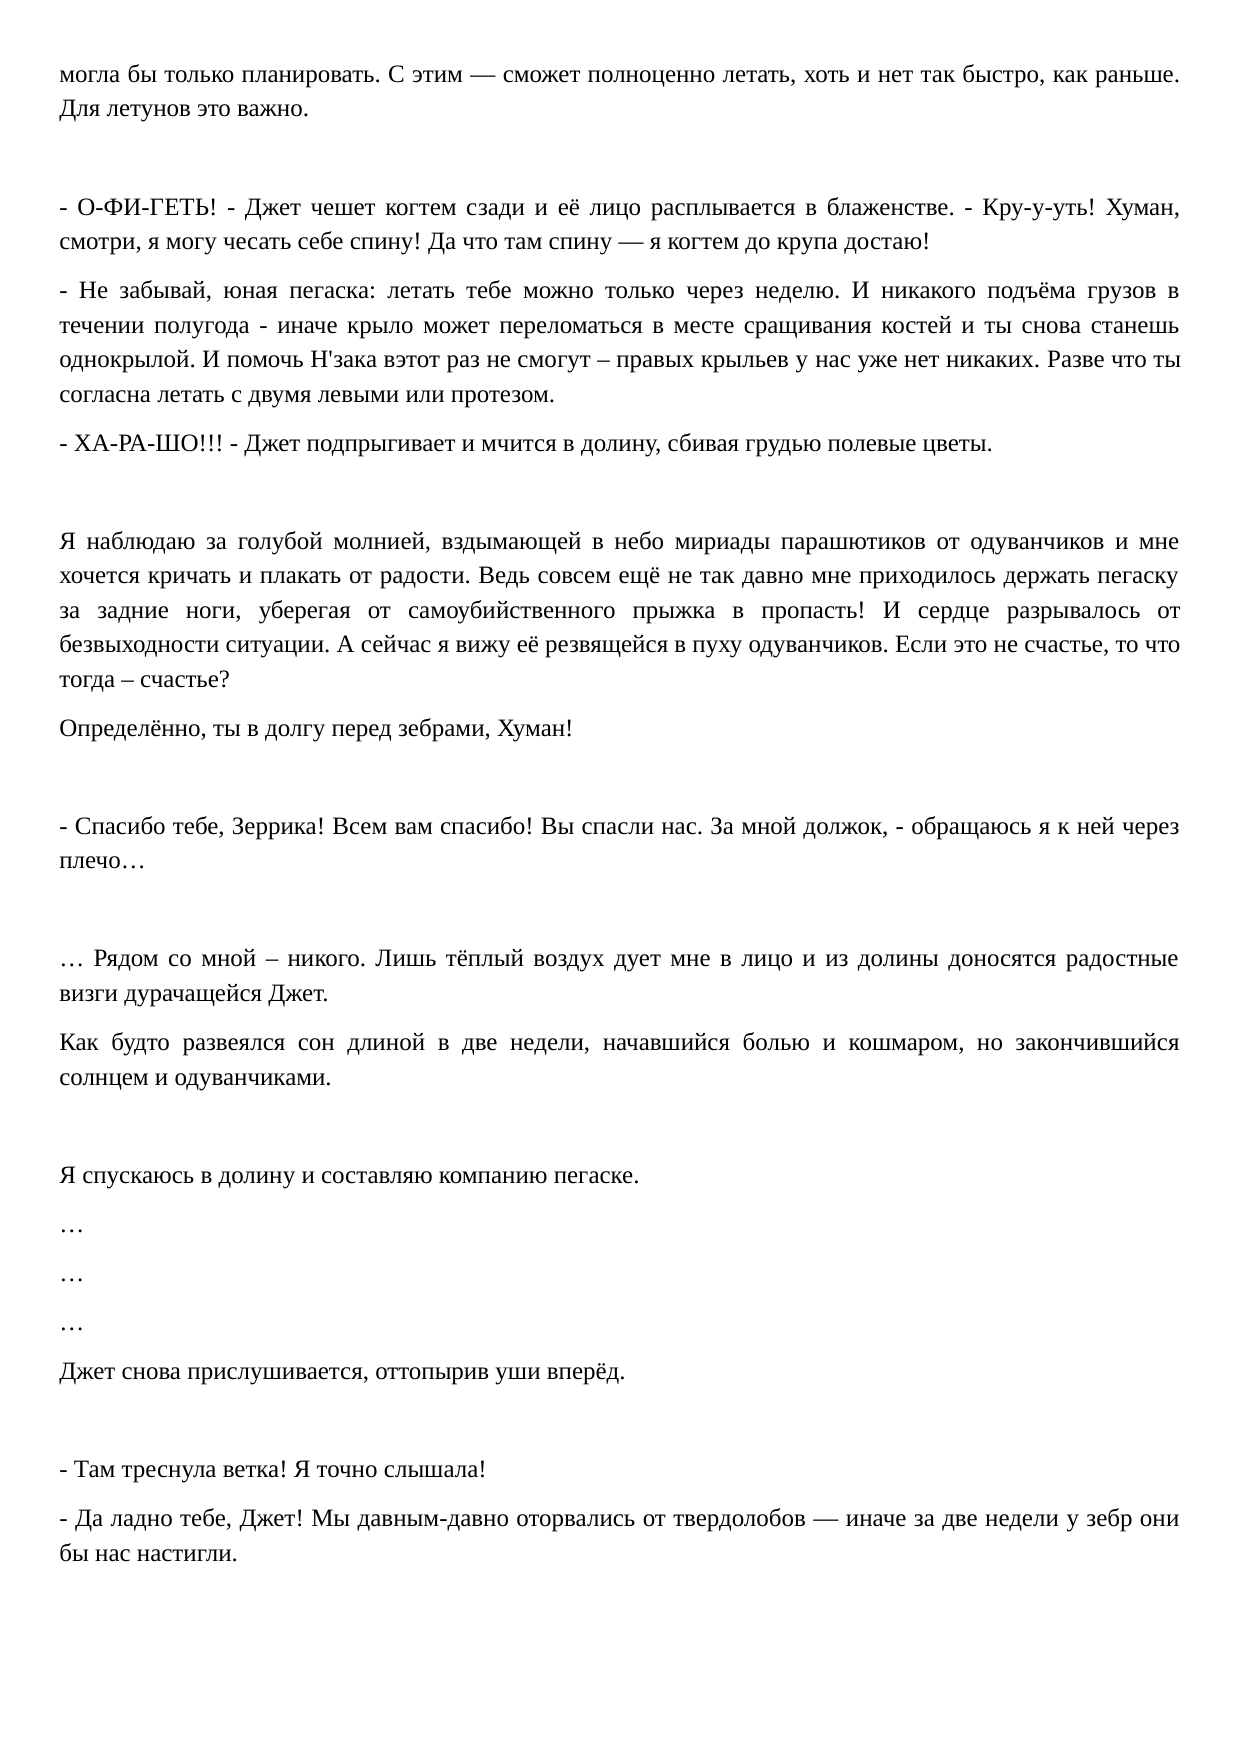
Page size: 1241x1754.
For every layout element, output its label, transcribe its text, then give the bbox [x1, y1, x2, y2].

text Джет снова прислушивается, оттопырив уши вперёд. [59, 1356, 1181, 1385]
text … [59, 1258, 1181, 1287]
text - Спасибо тебе, Зеррика! Всем вам спасибо! Вы спасли нас. За мной должок, - обращаюсь я к ней через плечо… [59, 811, 1181, 874]
text … Рядом со мной – никого. Лишь тёплый воздух дует мне в лицо и из долины доносятся радостные визги дурачащейся Джет. [59, 943, 1181, 1007]
text - ХА-РА-ШО!!! - Джет подпрыгивает и мчится в долину, сбивая грудью полевые цветы. [59, 428, 1181, 456]
text - О-ФИ-ГЕТЬ! - Джет чешет когтем сзади и её лицо расплывается в блаженстве. - Кру-у-уть! Хуман, смотри, я могу чесать себе спину! Да что там спину — я когтем до крупа достаю! [59, 192, 1181, 255]
text Как будто развеялся сон длиной в две недели, начавшийся болью и кошмаром, но закончившийся солнцем и одуванчиками. [59, 1027, 1181, 1090]
text - Там треснула ветка! Я точно слышала! [59, 1454, 1181, 1483]
text … [59, 1307, 1181, 1336]
text - Да ладно тебе, Джет! Мы давным-давно оторвались от твердолобов — иначе за две недели у зебр они бы нас настигли. [59, 1503, 1181, 1566]
text … [59, 1209, 1181, 1237]
text Я спускаюсь в долину и составляю компанию пегаске. [59, 1160, 1181, 1188]
text - Не забывай, юная пегаска: летать тебе можно только через неделю. И никакого подъёма грузов в течении полугода - иначе крыло может переломаться в месте сращивания костей и ты снова станешь однокрылой. И помочь Н'зака вэтот раз не смогут – правых крыльев у нас уже нет никаких. Разве что ты согласна летать с двумя левыми или протезом. [59, 275, 1181, 407]
text Определённо, ты в долгу перед зебрами, Хуман! [59, 713, 1181, 742]
text Я наблюдаю за голубой молнией, вздымающей в небо мириады парашютиков от одуванчиков и мне хочется кричать и плакать от радости. Ведь совсем ещё не так давно мне приходилось держать пегаску за задние ноги, уберегая от самоубийственного прыжка в пропасть! И сердце разрывалось от безвыходности ситуации. А сейчас я вижу её резвящейся в пуху одуванчиков. Если это не счастье, то что тогда – счастье? [59, 526, 1181, 692]
text могла бы только планировать. С этим — сможет полноценно летать, хоть и нет так быстро, как раньше. Для летунов это важно. [59, 59, 1181, 122]
